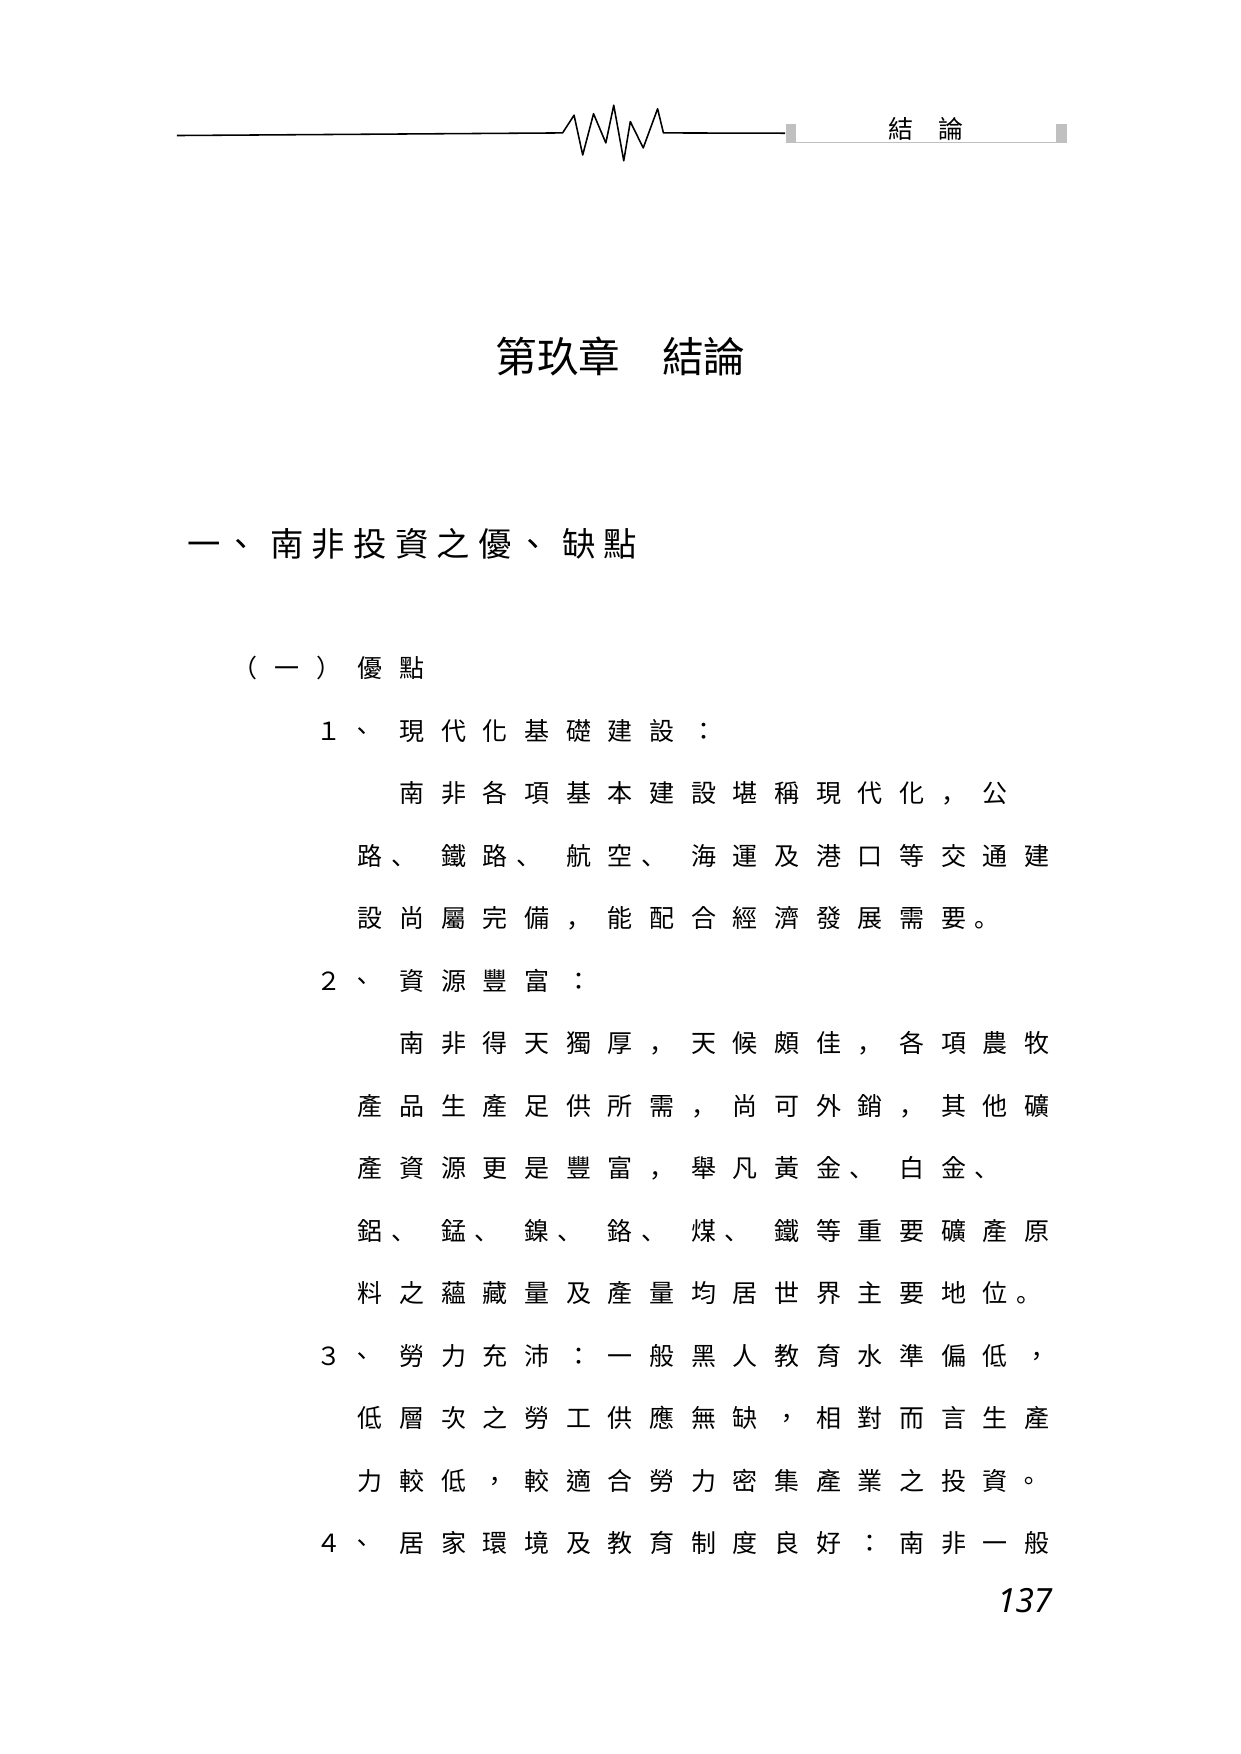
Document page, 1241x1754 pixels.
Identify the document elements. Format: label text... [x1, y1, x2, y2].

text ４、居家環境及教育制度良好：南非一般 [281, 1500, 1058, 1563]
text 一、南非投資之優、缺點 [183, 500, 1058, 563]
text （一）優點 [207, 625, 1058, 688]
text １、現代化基礎建設： [281, 688, 1058, 750]
text ２、資源豐富： [281, 938, 1058, 1000]
text 第玖章 結論 [183, 313, 1058, 375]
text ３、勞力充沛：一般黑人教育水準偏低，低層次之勞工供應無缺，相對而言生產力較低，較適合勞力密集產業之投資。 [281, 1313, 1058, 1500]
text 南非各項基本建設堪稱現代化，公路、鐵路、航空、海運及港口等交通建設尚屬完備，能配合經濟發展需要。 [330, 750, 1058, 938]
text 南非得天獨厚，天候頗佳，各項農牧產品生產足供所需，尚可外銷，其他礦產資源更是豐富，舉凡黃金、白金、鋁、錳、鎳、鉻、煤、鐵等重要礦產原料之蘊藏量及產量均居世界主要地位。 [330, 1000, 1058, 1313]
